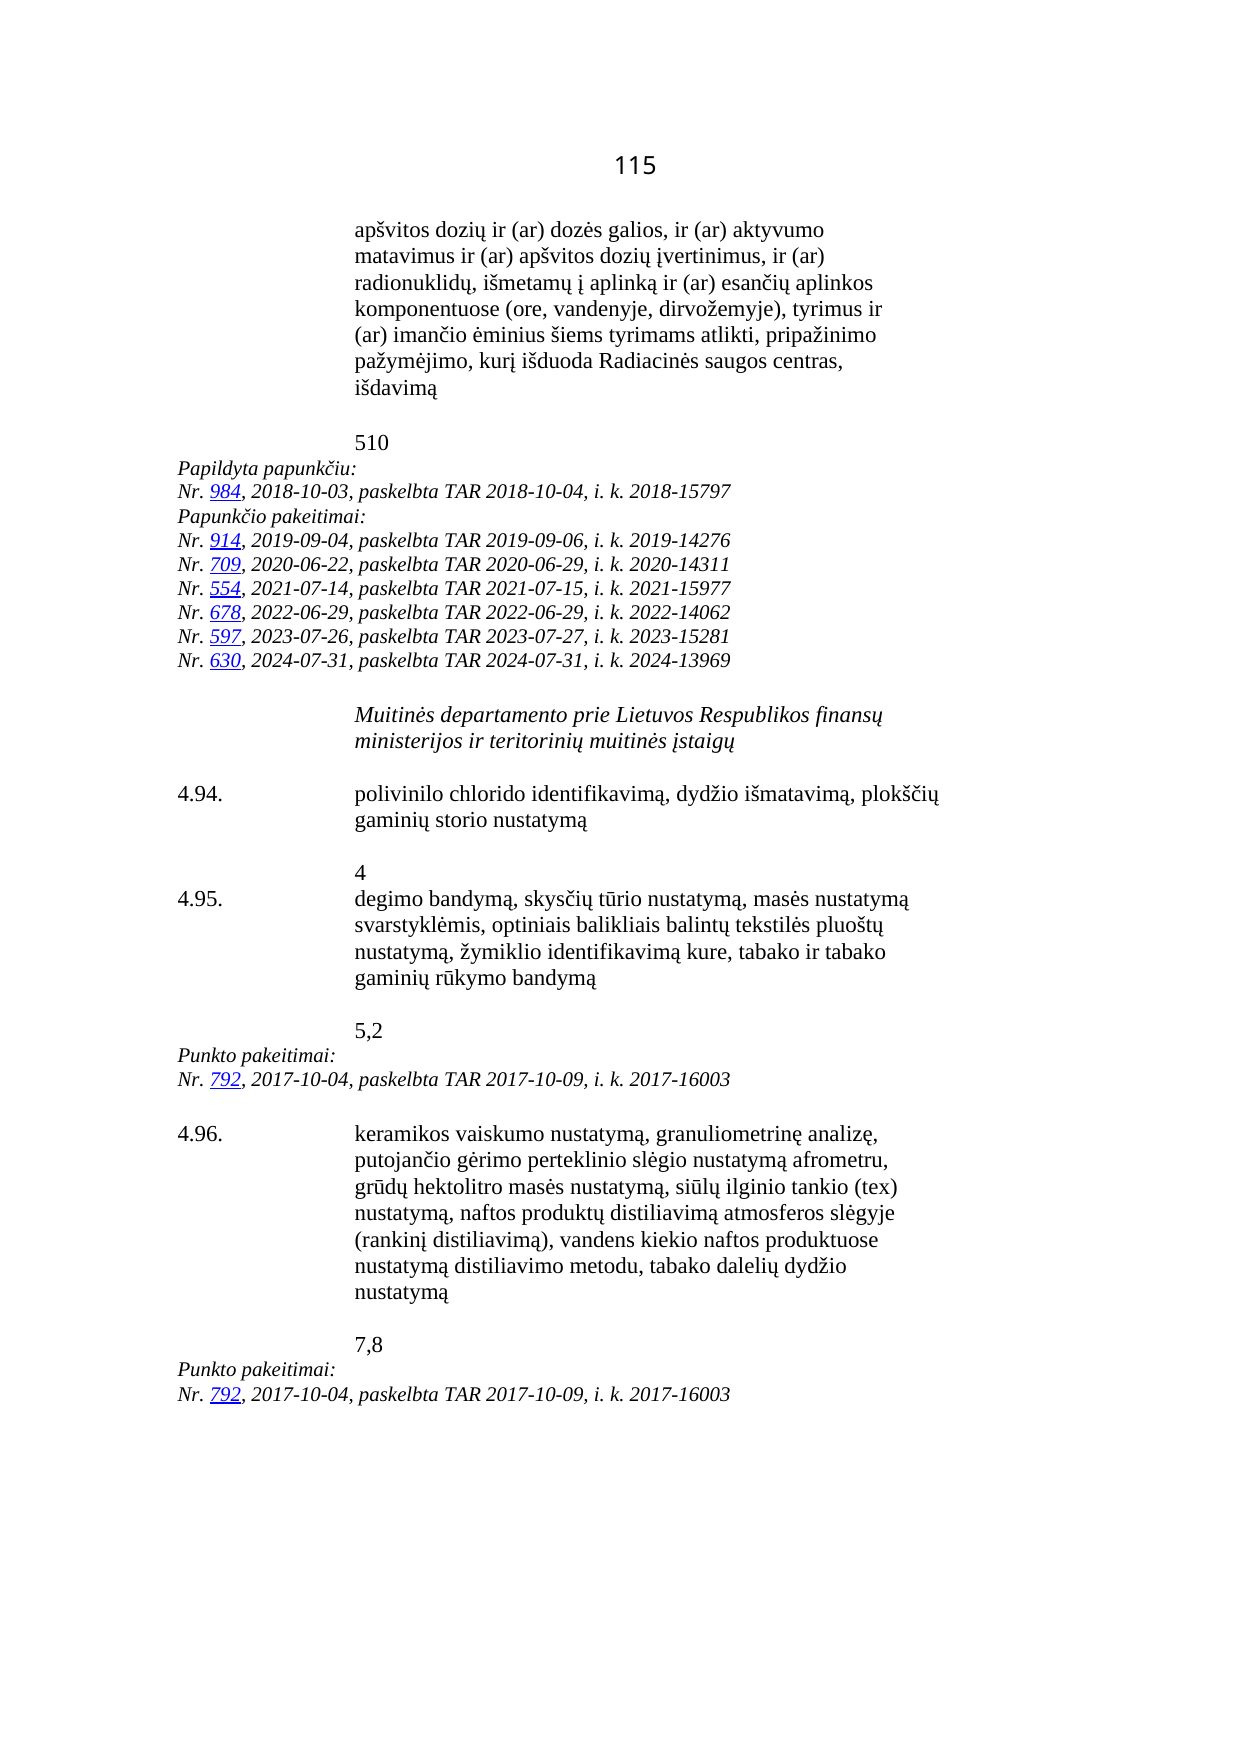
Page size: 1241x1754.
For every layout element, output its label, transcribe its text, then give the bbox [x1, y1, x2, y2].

text Muitinės departamento prie Lietuvos Respublikos finansų ministerijos ir teritorinių muitinės įstaigų [354, 701, 945, 780]
text Papildyta papunkčiu: [177, 455, 1092, 479]
text Nr. 984, 2018-10-03, paskelbta TAR 2018-10-04, i. k. 2018-15797 [177, 479, 1092, 503]
text 4.96. keramikos vaiskumo nustatymą, granuliometrinę analizę, [177, 1120, 945, 1147]
text putojančio gėrimo perteklinio slėgio nustatymą afrometru, [354, 1147, 945, 1173]
text svarstyklėmis, optiniais balikliais balintų tekstilės pluoštų [354, 912, 945, 938]
text 4.94. polivinilo chlorido identifikavimą, dydžio išmatavimą, plokščių [177, 780, 945, 806]
text 4.95. degimo bandymą, skysčių tūrio nustatymą, masės nustatymą [177, 885, 945, 912]
text Nr. 597, 2023-07-26, paskelbta TAR 2023-07-27, i. k. 2023-15281 [177, 624, 1092, 648]
text Nr. 554, 2021-07-14, paskelbta TAR 2021-07-15, i. k. 2021-15977 [177, 576, 1092, 600]
text nustatymą 7,8 [354, 1278, 945, 1357]
text Nr. 630, 2024-07-31, paskelbta TAR 2024-07-31, i. k. 2024-13969 [177, 648, 1092, 672]
text Nr. 709, 2020-06-22, paskelbta TAR 2020-06-29, i. k. 2020-14311 [177, 552, 1092, 576]
text Punkto pakeitimai: [177, 1043, 1092, 1067]
text gaminių storio nustatymą 4 [354, 806, 945, 885]
text Nr. 792, 2017-10-04, paskelbta TAR 2017-10-09, i. k. 2017-16003 [177, 1381, 1092, 1406]
text Nr. 792, 2017-10-04, paskelbta TAR 2017-10-09, i. k. 2017-16003 [177, 1067, 1092, 1091]
text Papunkčio pakeitimai: [177, 503, 1092, 528]
text gaminių rūkymo bandymą 5,2 [354, 964, 945, 1043]
text nustatymą, naftos produktų distiliavimą atmosferos slėgyje [354, 1199, 945, 1226]
text (rankinį distiliavimą), vandens kiekio naftos produktuose [354, 1226, 945, 1252]
text apšvitos dozių ir (ar) dozės galios, ir (ar) aktyvumo matavimus ir (ar) apšvitos dozių įvertinimus, ir (ar) radionuklidų, išmetamų į aplinką ir (ar) esančių aplinkos komponentuose (ore, vandenyje, dirvožemyje), tyrimus ir (ar) imančio ėminius šiems tyrimams atlikti, pripažinimo pažymėjimo, kurį išduoda Radiacinės saugos centras, išdavimą 510 [177, 216, 915, 455]
text nustatymą distiliavimo metodu, tabako dalelių dydžio [354, 1252, 945, 1278]
text grūdų hektolitro masės nustatymą, siūlų ilginio tankio (tex) [354, 1173, 945, 1199]
text Nr. 678, 2022-06-29, paskelbta TAR 2022-06-29, i. k. 2022-14062 [177, 600, 1092, 624]
text Punkto pakeitimai: [177, 1357, 1092, 1381]
text Nr. 914, 2019-09-04, paskelbta TAR 2019-09-06, i. k. 2019-14276 [177, 528, 1092, 552]
text nustatymą, žymiklio identifikavimą kure, tabako ir tabako [354, 938, 945, 964]
